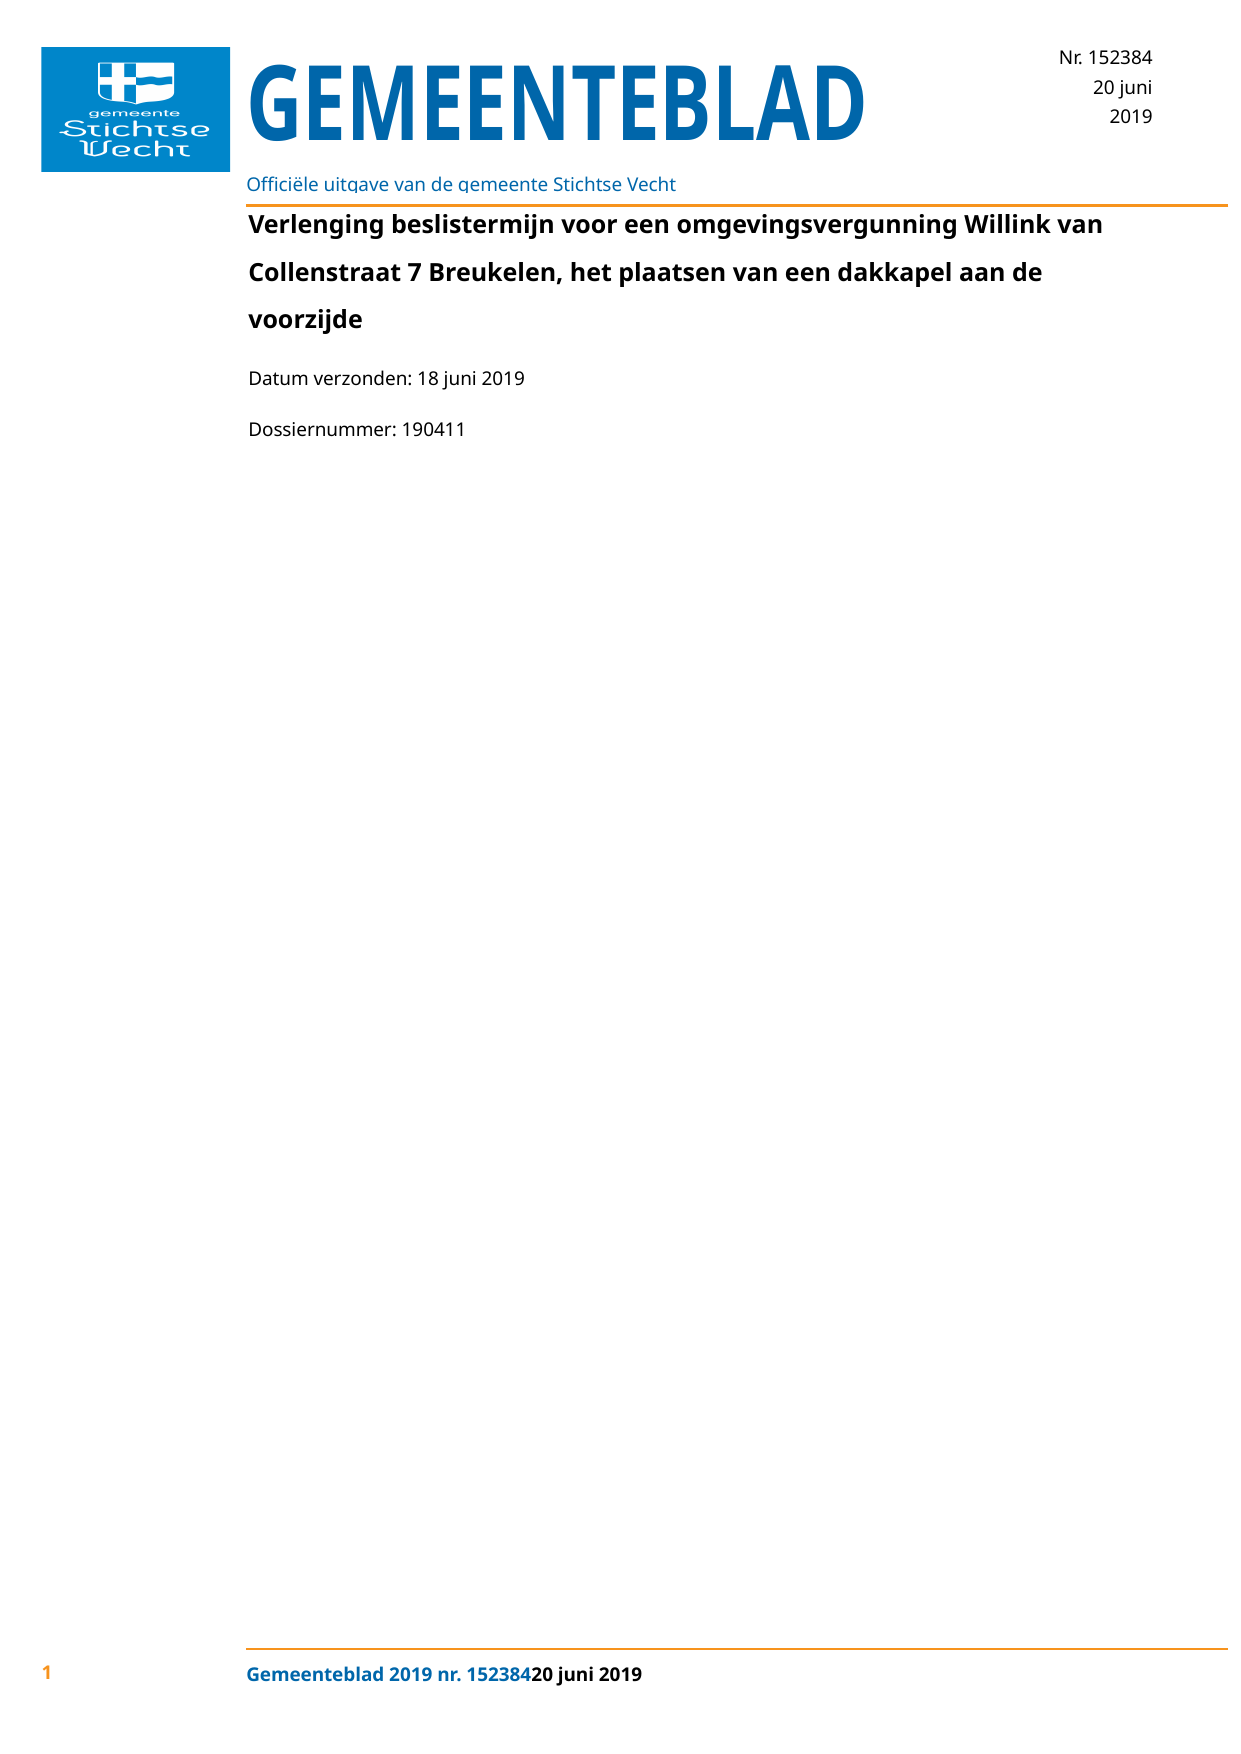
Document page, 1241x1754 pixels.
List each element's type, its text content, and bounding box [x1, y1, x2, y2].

text Verlenging beslistermijn voor een omgevingsvergunning Willink van Collenstraat 7 Breukelen, het plaatsen van een dakkapel aan de voorzijde [248, 207, 1152, 336]
text Dossiernummer: 190411 [248, 416, 1152, 442]
picture [99, 63, 135, 101]
text Datum verzonden: 18 juni 2019 [248, 366, 1152, 391]
picture [137, 63, 174, 103]
